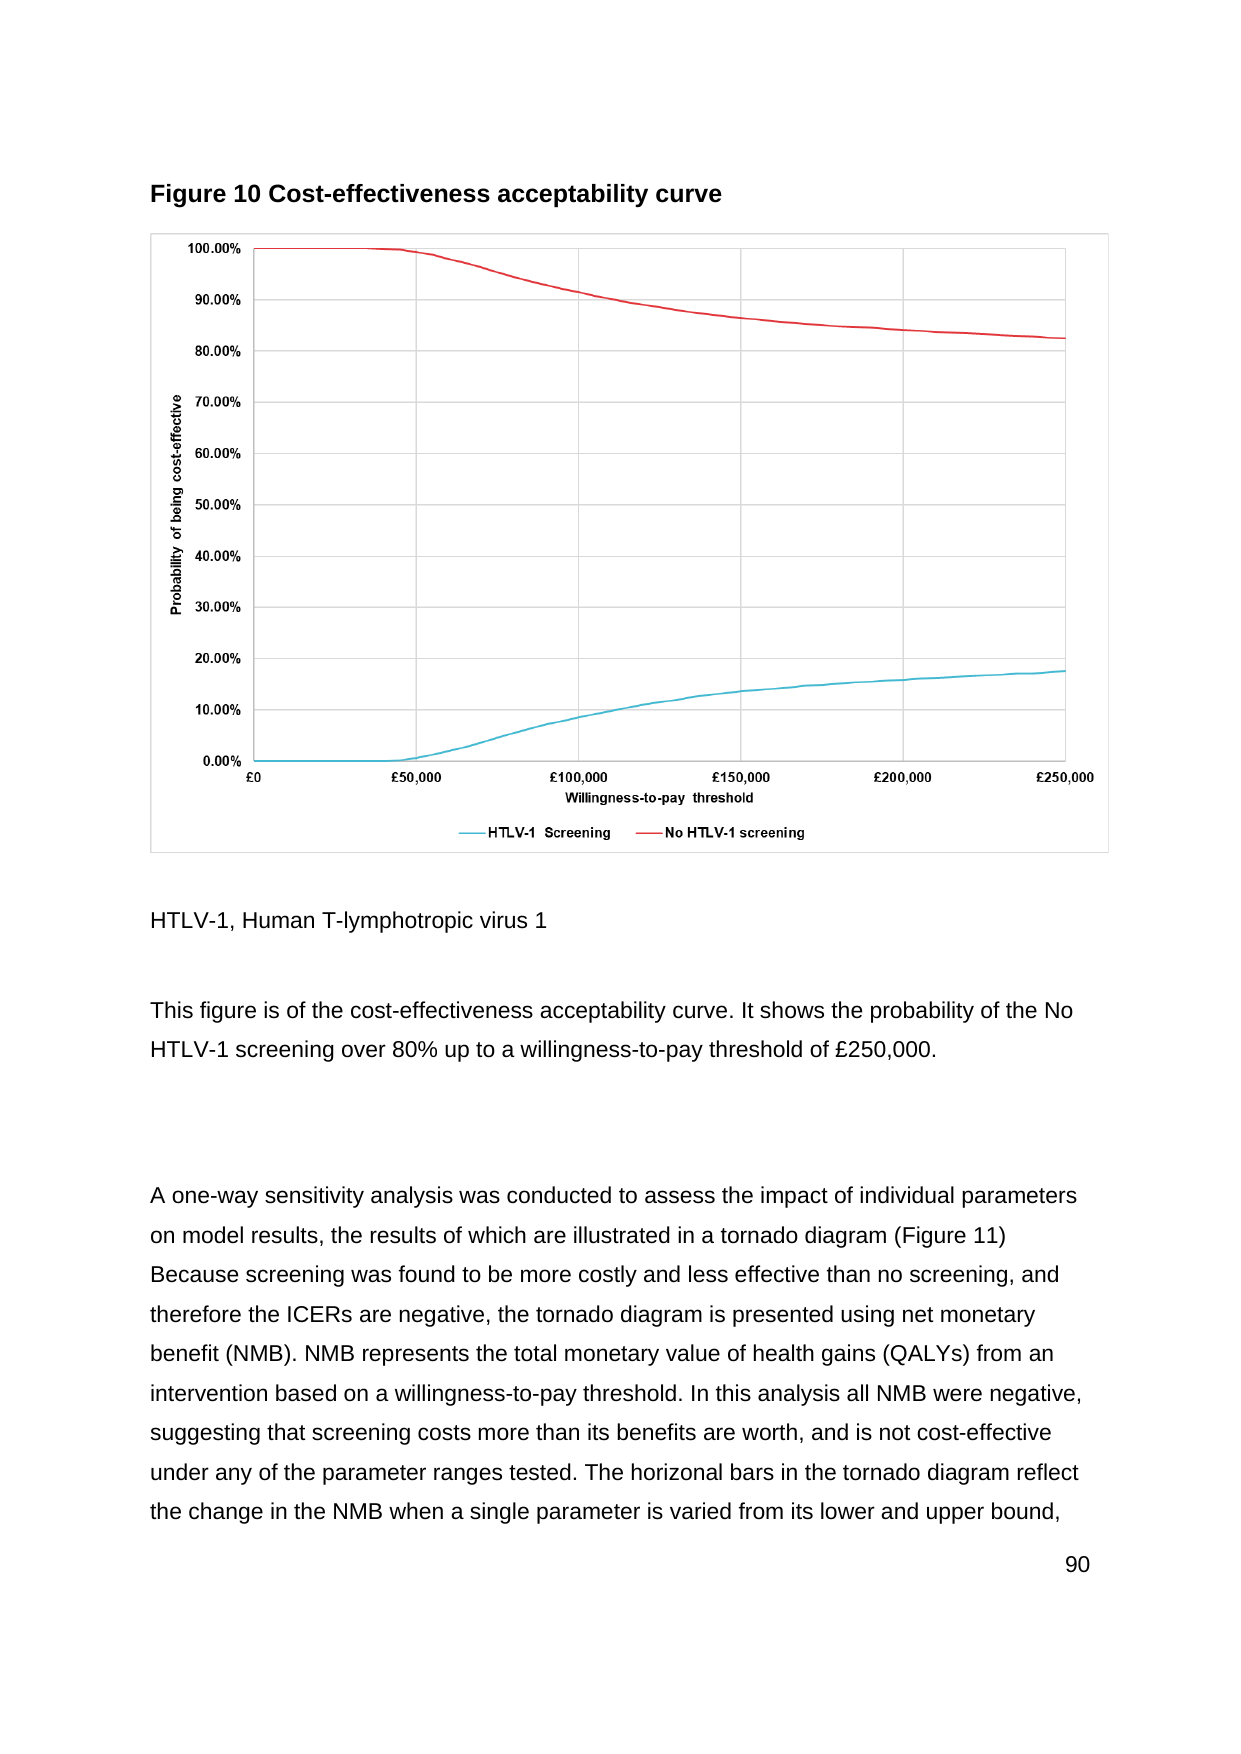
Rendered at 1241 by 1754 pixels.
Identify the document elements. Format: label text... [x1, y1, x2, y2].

text A one-way sensitivity analysis was conducted to assess the impact of individual parameters on model results, the results of which are illustrated in a tornado diagram (Figure 11) Because screening was found to be more costly and less effective than no screening, and therefore the ICERs are negative, the tornado diagram is presented using net monetary benefit (NMB). NMB represents the total monetary value of health gains (QALYs) from an intervention based on a willingness-to-pay threshold. In this analysis all NMB were negative, suggesting that screening costs more than its benefits are worth, and is not cost-effective under any of the parameter ranges tested. The horizonal bars in the tornado diagram reflect the change in the NMB when a single parameter is varied from its lower and upper bound, [150, 1182, 1090, 1524]
text HTLV-1, Human T-lymphotropic virus 1 [150, 907, 1090, 934]
text Figure 10 Cost-effectiveness acceptability curve [150, 179, 1090, 208]
text This figure is of the cost-effectiveness acceptability curve. It shows the probability of the No HTLV-1 screening over 80% up to a willingness-to-pay threshold of £250,000. [150, 997, 1090, 1063]
